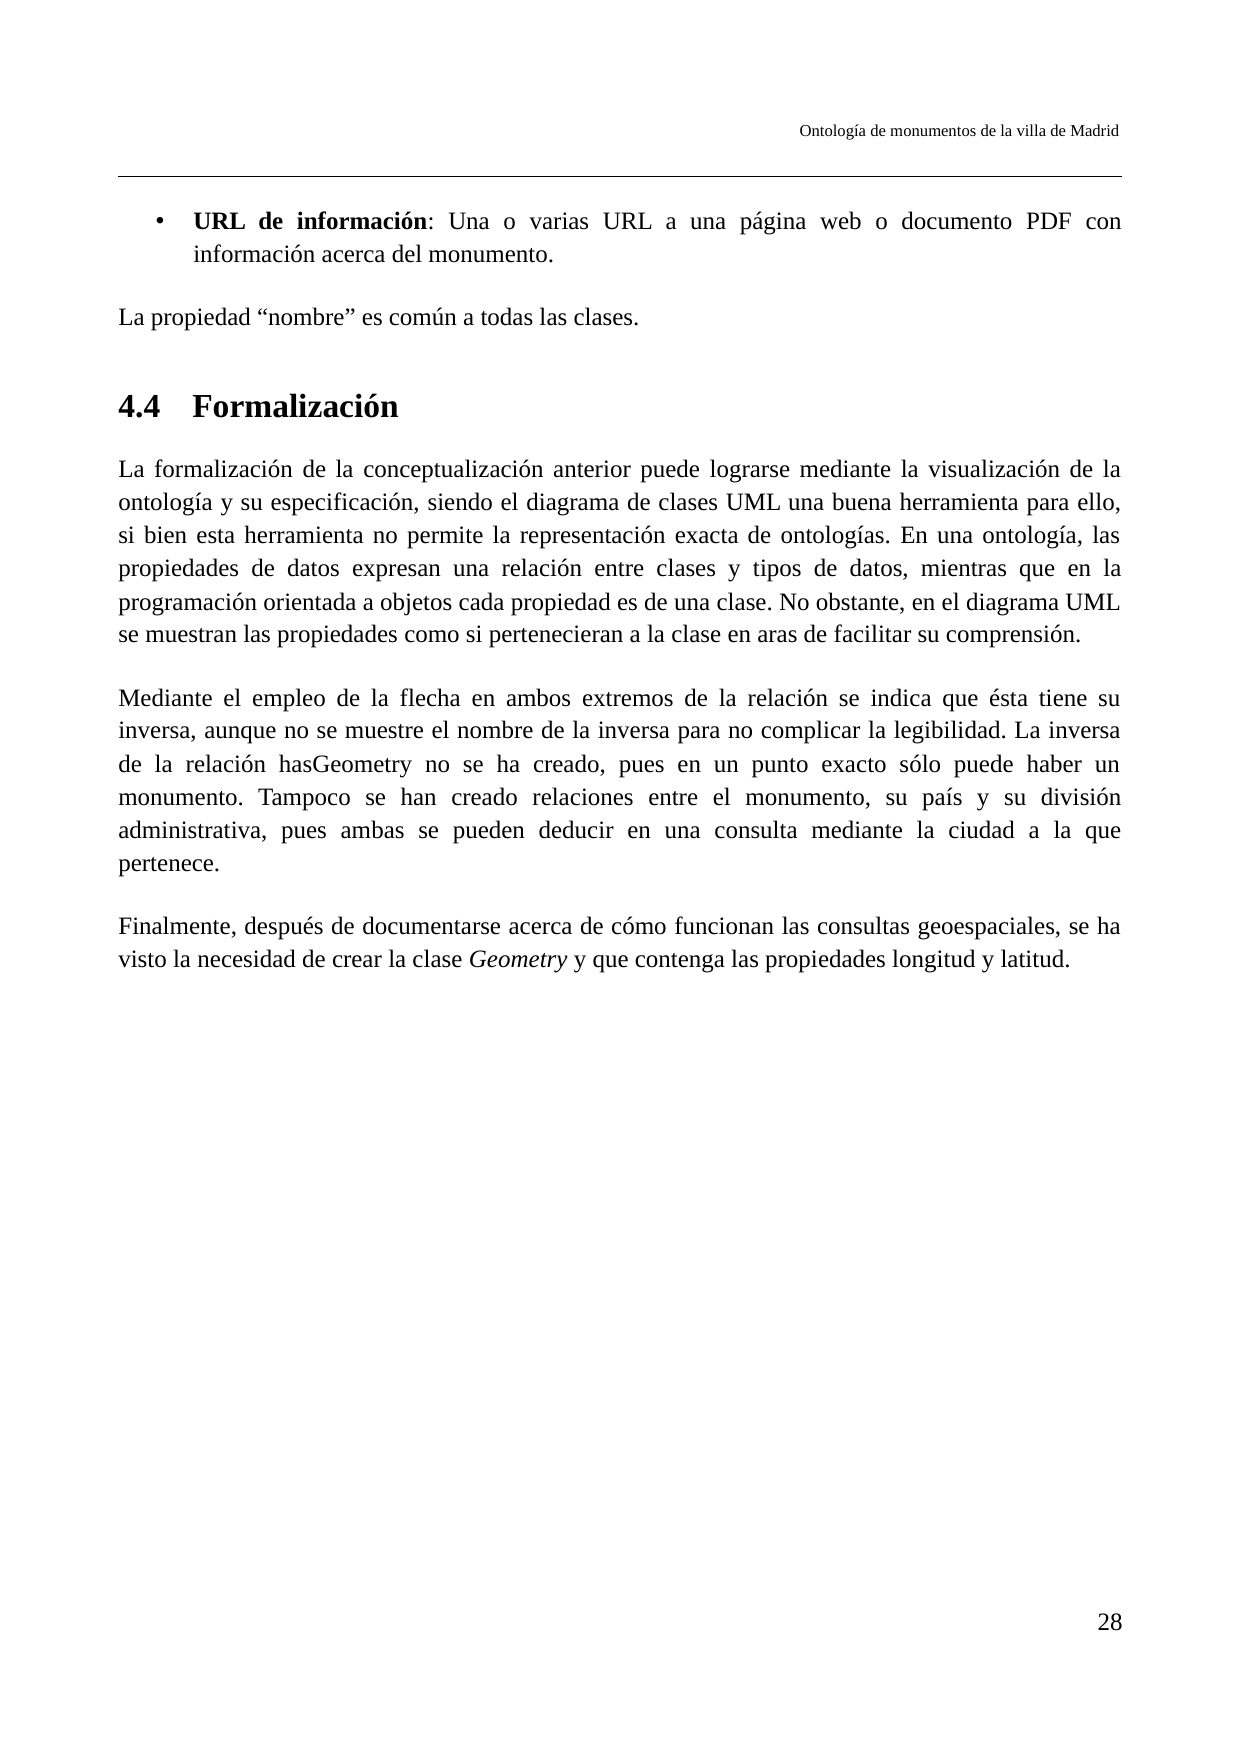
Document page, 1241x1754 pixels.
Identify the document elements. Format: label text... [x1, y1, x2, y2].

text La formalización de la conceptualización anterior puede lograrse mediante la visualización de la ontología y su especificación, siendo el diagrama de clases UML una buena herramienta para ello, si bien esta herramienta no permite la representación exacta de ontologías. En una ontología, las propiedades de datos expresan una relación entre clases y tipos de datos, mientras que en la programación orientada a objetos cada propiedad es de una clase. No obstante, en el diagrama UML se muestran las propiedades como si pertenecieran a la clase en aras de facilitar su comprensión. [118, 454, 1122, 648]
text Mediante el empleo de la flecha en ambos extremos de la relación se indica que ésta tiene su inversa, aunque no se muestre el nombre de la inversa para no complicar la legibilidad. La inversa de la relación hasGeometry no se ha creado, pues en un punto exacto sólo puede haber un monumento. Tampoco se han creado relaciones entre el monumento, su país y su división administrativa, pues ambas se pueden deducir en una consulta mediante la ciudad a la que pertenece. [118, 683, 1122, 876]
subtitle Formalización [118, 386, 1122, 424]
list URL de información: Una o varias URL a una página web o documento PDF con información acerca del monumento. [156, 206, 1122, 267]
text Finalmente, después de documentarse acerca de cómo funcionan las consultas geoespaciales, se ha visto la necesidad de crear la clase Geometry y que contenga las propiedades longitud y latitud. [118, 911, 1122, 972]
text La propiedad “nombre” es común a todas las clases. [118, 302, 1122, 331]
